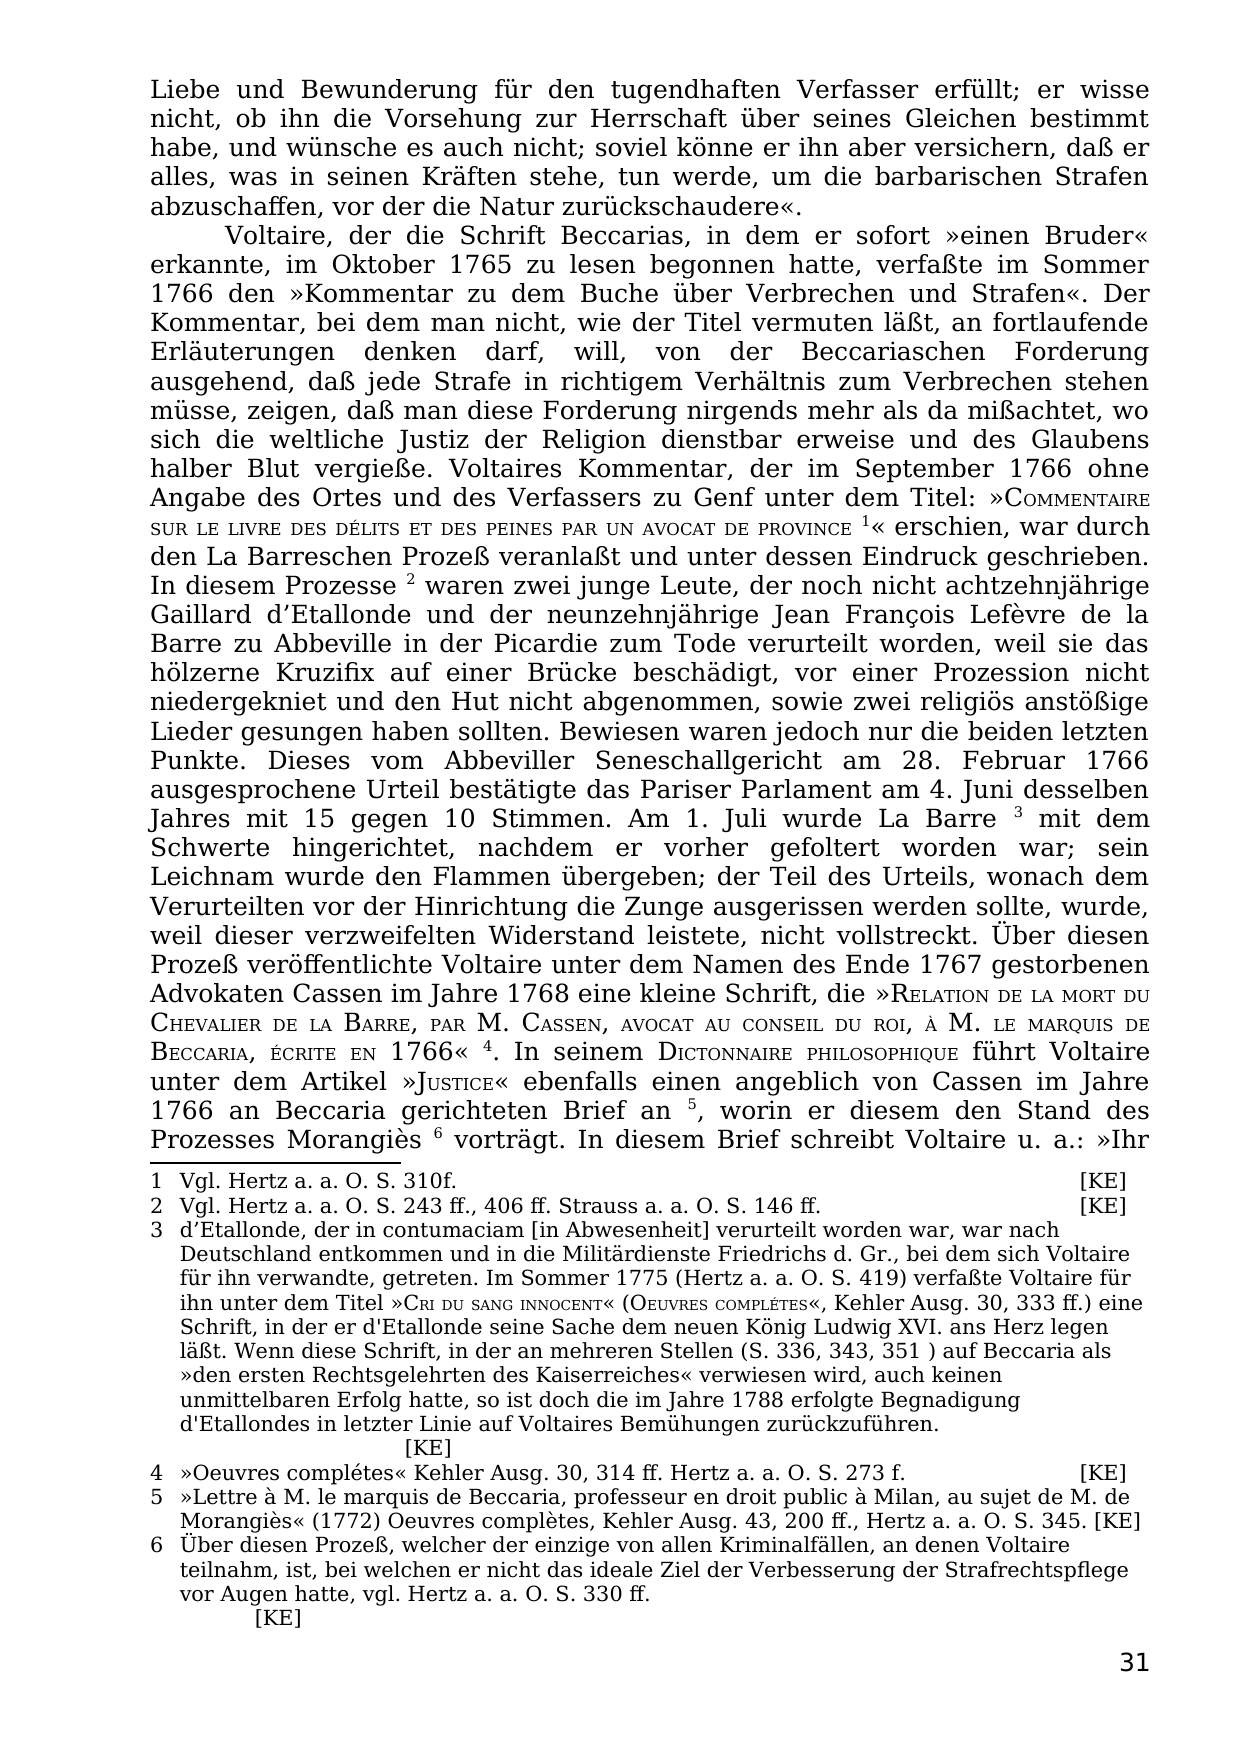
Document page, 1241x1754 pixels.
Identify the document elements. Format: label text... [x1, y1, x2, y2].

text »Lettre à M. le marquis de Beccaria‚ professeur en droit public à Milan, au sujet de M. de Morangiès« (1772) Oeuvres complètes, Kehler Ausg. 43, 200 ff., Hertz a. a. O. S. 345. [KE] [150, 1485, 1151, 1533]
text Voltaire, der die Schrift Beccarias, in dem er sofort »einen Bruder« erkannte, im Oktober 1765 zu lesen begonnen hatte, verfaßte im Sommer 1766 den »Kommentar zu dem Buche über Verbrechen und Strafen«. Der Kommentar, bei dem man nicht, wie der Titel vermuten läßt, an fortlaufende Erläuterungen denken darf, will, von der Beccariaschen Forderung ausgehend, daß jede Strafe in richtigem Verhältnis zum Verbrechen stehen müsse, zeigen, daß man diese Forderung nirgends mehr als da mißachtet, wo sich die weltliche Justiz der Religion dienstbar erweise und des Glaubens halber Blut vergieße. Voltaires Kommentar, der im September 1766 ohne Angabe des Ortes und des Verfassers zu Genf unter dem Titel: »Commentaire sur le livre des délits et des peines par un avocat de province « erschien, war durch den La Barreschen Prozeß veranlaßt und unter dessen Eindruck geschrieben. In diesem Prozesse waren zwei junge Leute, der noch nicht achtzehnjährige Gaillard d’Etallonde und der neunzehnjährige Jean François Lefèvre de la Barre zu Abbeville in der Picardie zum Tode verurteilt worden, weil sie das hölzerne Kruziﬁx auf einer Brücke beschädigt, vor einer Prozession nicht niedergekniet und den Hut nicht abgenommen, sowie zwei religiös anstößige Lieder gesungen haben sollten. Bewiesen waren jedoch nur die beiden letzten Punkte. Dieses vom Abbeviller Seneschallgericht am 28. Februar 1766 ausgesprochene Urteil bestätigte das Pariser Parlament am 4. Juni desselben Jahres mit 15 gegen 10 Stimmen. Am 1. Juli wurde La Barre mit dem Schwerte hingerichtet, nachdem er vorher gefoltert worden war; sein Leichnam wurde den Flammen übergeben; der Teil des Urteils, wonach dem Verurteilten vor der Hinrichtung die Zunge ausgerissen werden sollte, wurde, weil dieser verzweifelten Widerstand leistete, nicht vollstreckt. Über diesen Prozeß veröffentlichte Voltaire unter dem Namen des Ende 1767 gestorbenen Advokaten Cassen im Jahre 1768 eine kleine Schrift, die »Relation de la mort du Chevalier de la Barre, par M. Cassen, avocat au conseil du roi, à M. le marquis de Beccaria, écrite en 1766« . In seinem Dictonnaire philosophique führt Voltaire unter dem Artikel »Justice« ebenfalls einen angeblich von Cassen im Jahre 1766 an Beccaria gerichteten Brief an ‚ worin er diesem den Stand des Prozesses Morangiès vorträgt. In diesem Brief schreibt Voltaire u. a.: »Ihr [150, 221, 1151, 1154]
text Vgl. Hertz a. a. O. S. 243 ff., 406 ff. Strauss a. a. O. S. 146 ff. [KE] [150, 1194, 1151, 1218]
text Liebe und Bewunderung für den tugendhaften Verfasser erfüllt; er wisse nicht, ob ihn die Vorsehung zur Herrschaft über seines Gleichen bestimmt habe, und wünsche es auch nicht; soviel könne er ihn aber versichern, daß er alles, was in seinen Kräften stehe, tun werde, um die barbarischen Strafen abzuschaffen, vor der die Natur zurückschaudere«. [150, 75, 1151, 221]
text d’Etallonde, der in contumaciam [in Abwesenheit] verurteilt worden war, war nach Deutschland entkommen und in die Militärdienste Friedrichs d. Gr., bei dem sich Voltaire für ihn verwandte, getreten. Im Sommer 1775 (Hertz a. a. O. S. 419) verfaßte Voltaire für ihn unter dem Titel »Cri du sang innocent« (Oeuvres complétes«, Kehler Ausg. 30, 333 ff.) eine Schrift, in der er d'Etallonde seine Sache dem neuen König Ludwig XVI. ans Herz legen läßt. Wenn diese Schrift, in der an mehreren Stellen (S. 336, 343, 351 ) auf Beccaria als »den ersten Rechtsgelehrten des Kaiserreiches« verwiesen wird, auch keinen unmittelbaren Erfolg hatte, so ist doch die im Jahre 1788 erfolgte Begnadigung d'Etallondes in letzter Linie auf Voltaires Bemühungen zurückzuführen. [KE] [150, 1218, 1151, 1461]
text Über diesen Prozeß, welcher der einzige von allen Kriminalfällen, an denen Voltaire teilnahm, ist, bei welchen er nicht das ideale Ziel der Verbesserung der Strafrechtspflege vor Augen hatte, vgl. Hertz a. a. O. S. 330 ff. [KE] [150, 1533, 1151, 1631]
text »Oeuvres complétes« Kehler Ausg. 30, 314 ff. Hertz a. a. O. S. 273 f. [KE] [150, 1461, 1151, 1485]
text Vgl. Hertz a. a. O. S. 310f. [KE] [150, 1169, 1151, 1194]
